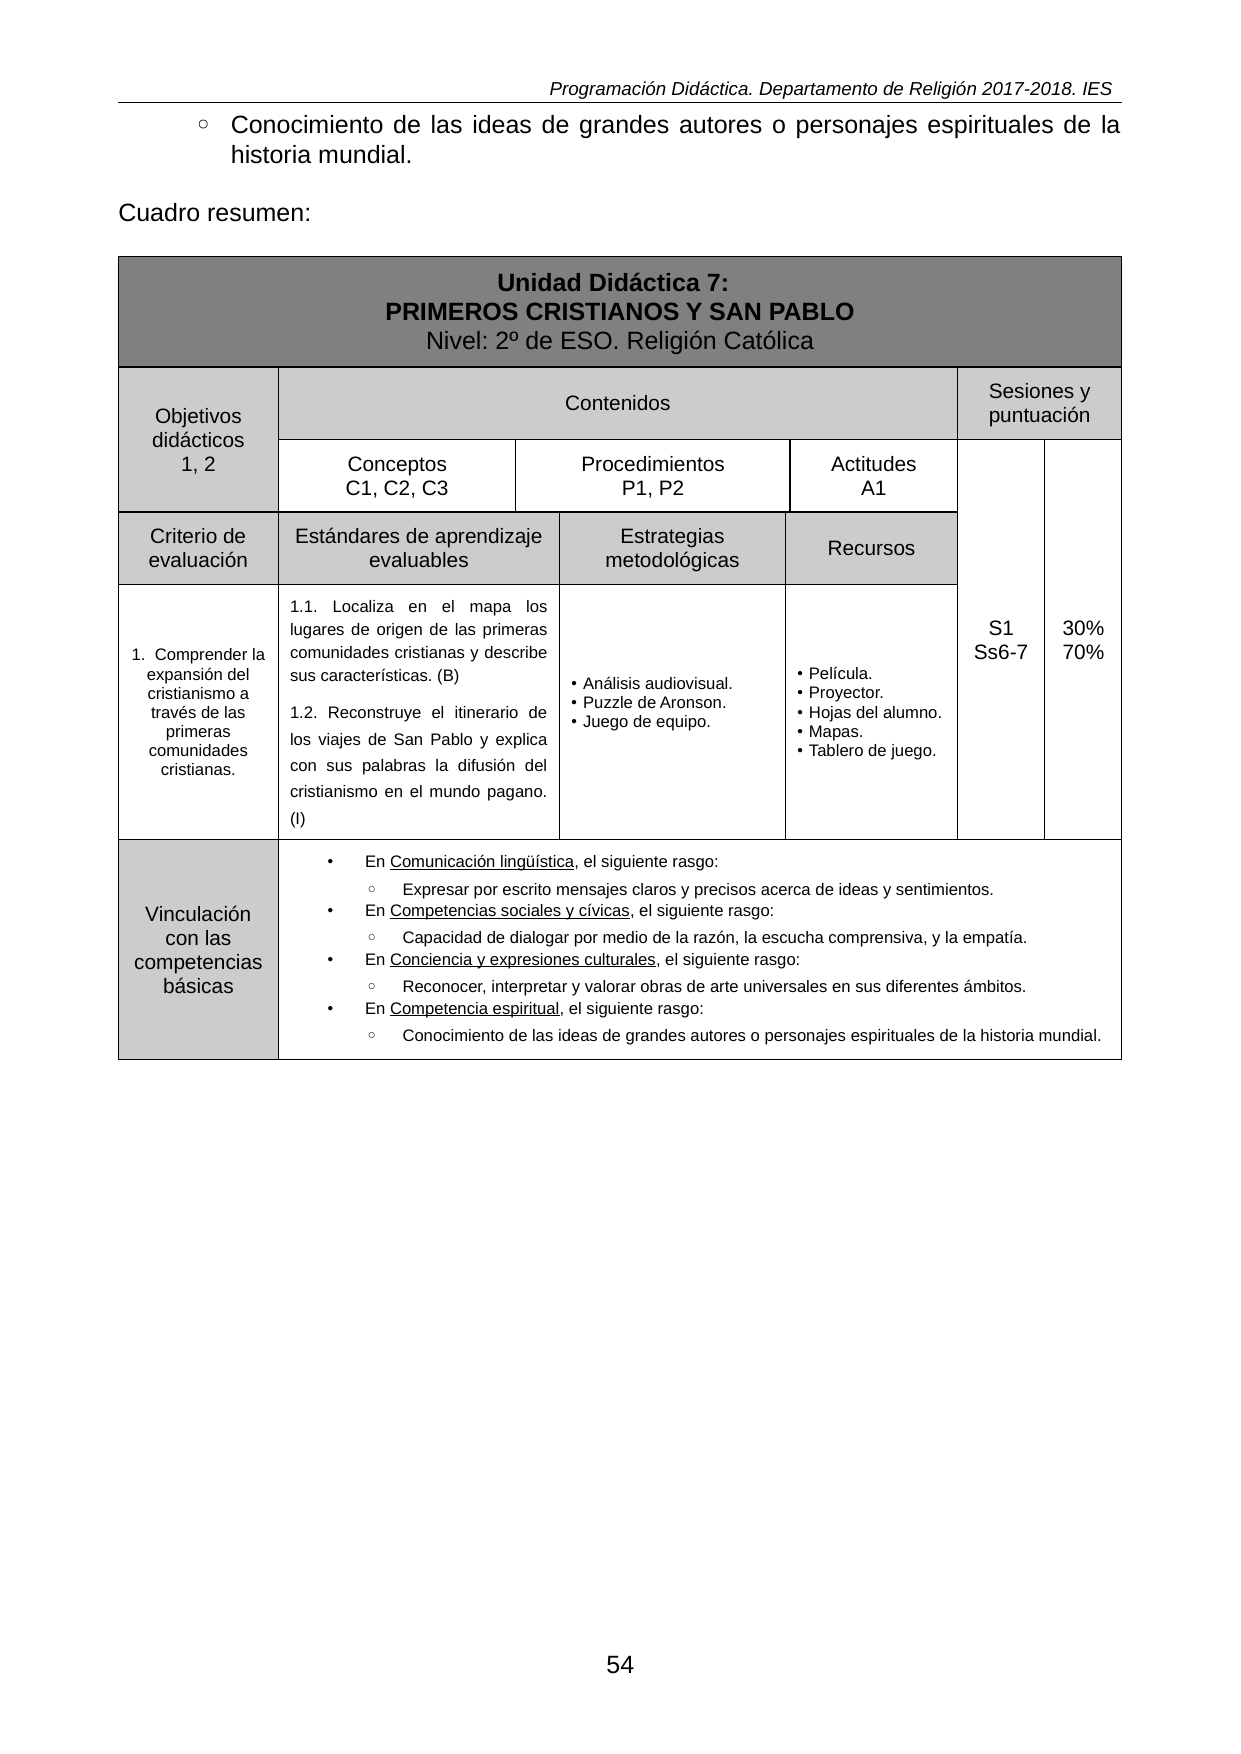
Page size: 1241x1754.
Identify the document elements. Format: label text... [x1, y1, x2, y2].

table_cell Contenidos [279, 368, 957, 439]
table_cell Recursos [786, 513, 957, 584]
table_cell S1 Ss6-7 [958, 440, 1044, 839]
table_cell Vinculación con las competencias básicas [119, 840, 278, 1059]
table_cell Análisis audiovisual. Puzzle de Aronson. Juego de equipo. [560, 585, 785, 839]
table_cell Estándares de aprendizaje evaluables [279, 513, 559, 584]
table_cell 1.1. Localiza en el mapa los lugares de origen de las primeras comunidades cristianas y describe sus características. (B) 1.2. Reconstruye el itinerario de los viajes de San Pablo y explica con sus palabras la difusión del cristianismo en el mundo pagano. (I) [279, 585, 559, 839]
table_cell Actitudes A1 [791, 440, 957, 511]
table_cell Procedimientos P1, P2 [516, 440, 789, 511]
table_cell Película. Proyector. Hojas del alumno. Mapas. Tablero de juego. [786, 585, 957, 839]
table_cell 30% 70% [1045, 440, 1121, 839]
list Conocimiento de las ideas de grandes autores o personajes espirituales de la historia mundial. [193, 110, 1122, 169]
table_header Unidad Didáctica 7: PRIMEROS CRISTIANOS Y SAN PABLO Nivel: 2º de ESO. Religión Católica [119, 257, 1121, 366]
table_cell Objetivos didácticos 1, 2 [119, 368, 278, 511]
table_cell Estrategias metodológicas [560, 513, 785, 584]
table_cell En Comunicación lingüística, el siguiente rasgo: Expresar por escrito mensajes claros y precisos acerca de ideas y sentimientos. En Competencias sociales y cívicas, el siguiente rasgo: Capacidad de dialogar por medio de la razón, la escucha comprensiva, y la empatía. En Conciencia y expresiones culturales, el siguiente rasgo: Reconocer, interpretar y valorar obras de arte universales en sus diferentes ámbitos. En Competencia espiritual, el siguiente rasgo: Conocimiento de las ideas de grandes autores o personajes espirituales de la historia mundial. [279, 840, 1121, 1059]
table_cell Criterio de evaluación [119, 513, 278, 584]
table_cell Sesiones y puntuación [958, 368, 1121, 439]
text Cuadro resumen: [118, 198, 1122, 227]
table_cell Conceptos C1, C2, C3 [279, 440, 515, 511]
table_cell 1. Comprender la expansión del cristianismo a través de las primeras comunidades cristianas. [119, 585, 278, 839]
